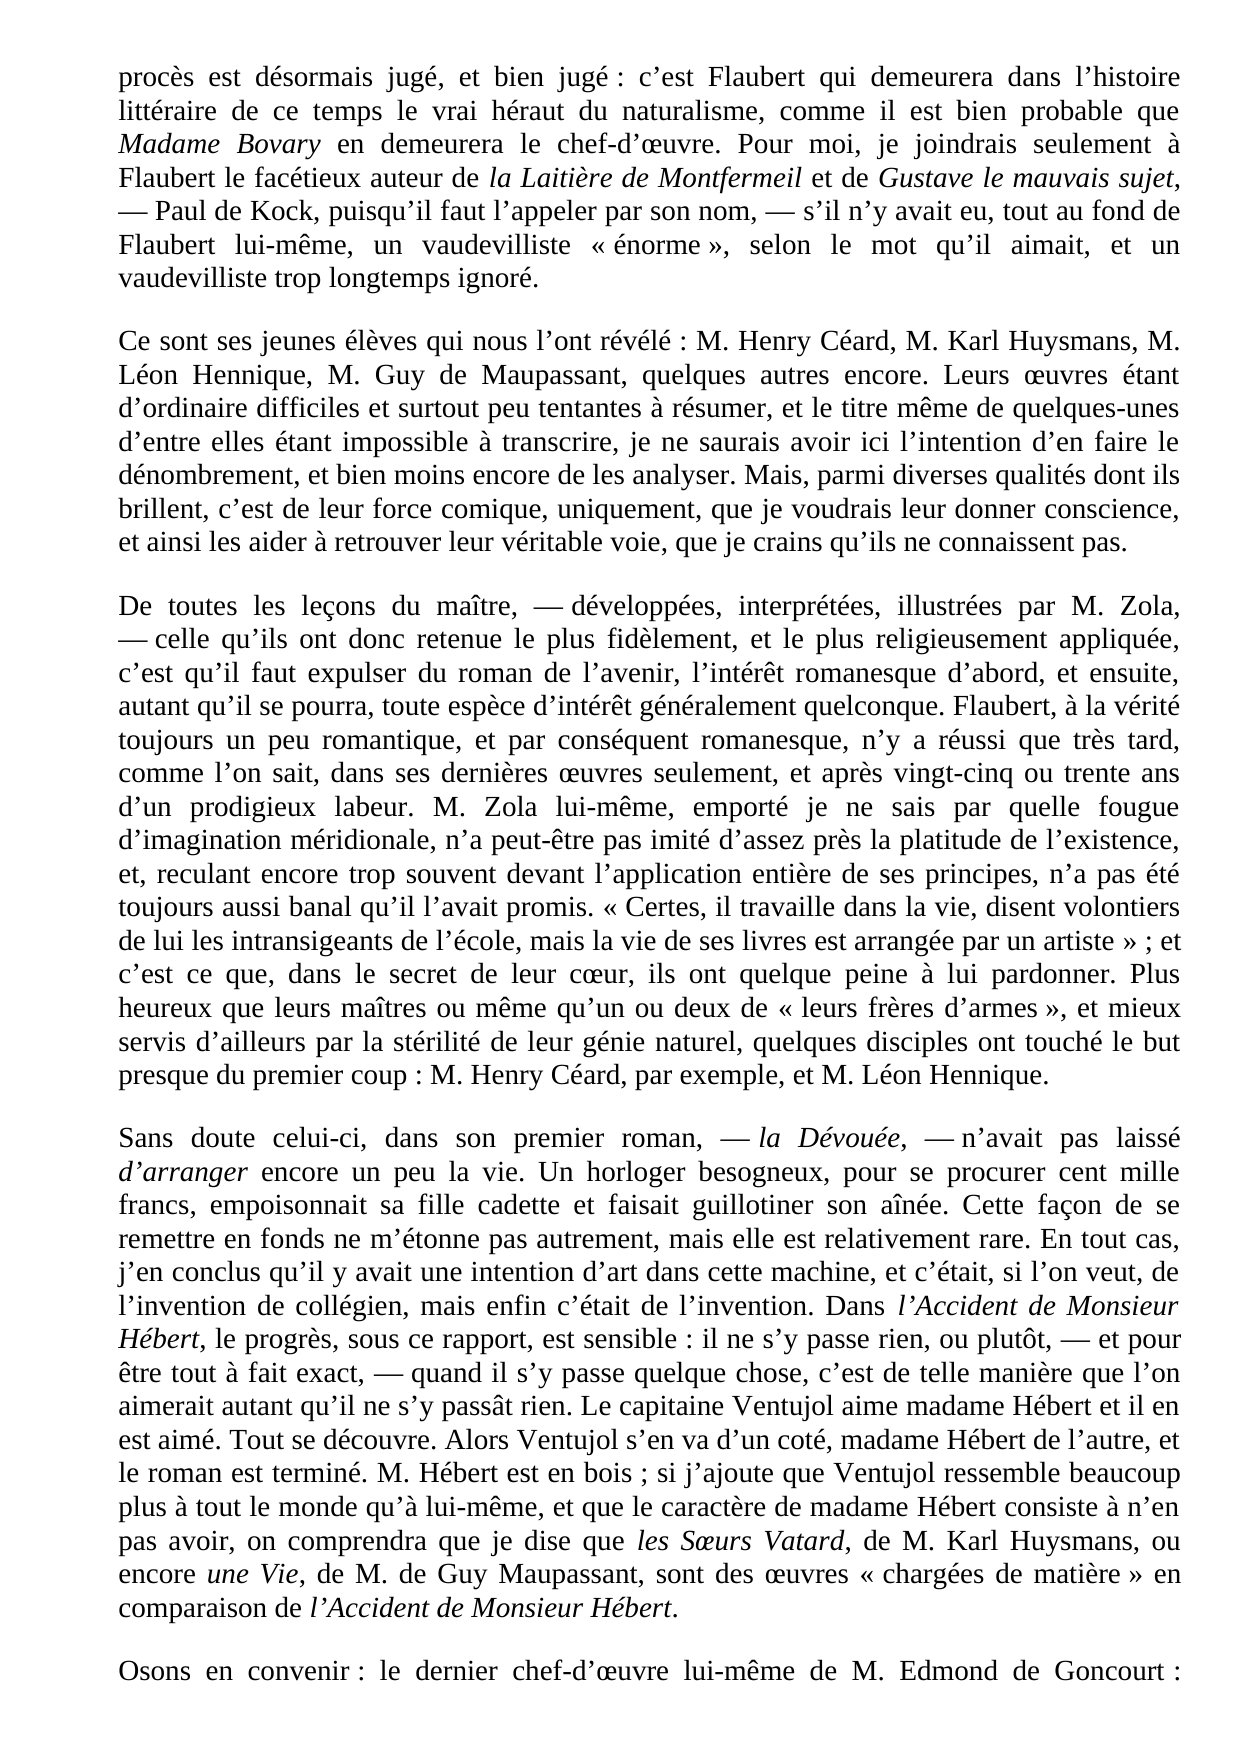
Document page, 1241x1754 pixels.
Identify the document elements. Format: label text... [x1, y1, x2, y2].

text procès est désormais jugé, et bien jugé : c’est Flaubert qui demeurera dans l’histoire littéraire de ce temps le vrai héraut du naturalisme, comme il est bien probable que Madame Bovary en demeurera le chef-d’œuvre. Pour moi, je joindrais seulement à Flaubert le facétieux auteur de la Laitière de Montfermeil et de Gustave le mauvais sujet, — Paul de Kock, puisqu’il faut l’appeler par son nom, — s’il n’y avait eu, tout au fond de Flaubert lui-même, un vaudevilliste « énorme », selon le mot qu’il aimait, et un vaudevilliste trop longtemps ignoré. [118, 59, 1181, 294]
text De toutes les leçons du maître, — développées, interprétées, illustrées par M. Zola, — celle qu’ils ont donc retenue le plus fidèlement, et le plus religieusement appliquée, c’est qu’il faut expulser du roman de l’avenir, l’intérêt romanesque d’abord, et ensuite, autant qu’il se pourra, toute espèce d’intérêt généralement quelconque. Flaubert, à la vérité toujours un peu romantique, et par conséquent romanesque, n’y a réussi que très tard, comme l’on sait, dans ses dernières œuvres seulement, et après vingt-cinq ou trente ans d’un prodigieux labeur. M. Zola lui-même, emporté je ne sais par quelle fougue d’imagination méridionale, n’a peut-être pas imité d’assez près la platitude de l’existence, et, reculant encore trop souvent devant l’application entière de ses principes, n’a pas été toujours aussi banal qu’il l’avait promis. « Certes, il travaille dans la vie, disent volontiers de lui les intransigeants de l’école, mais la vie de ses livres est arrangée par un artiste » ; et c’est ce que, dans le secret de leur cœur, ils ont quelque peine à lui pardonner. Plus heureux que leurs maîtres ou même qu’un ou deux de « leurs frères d’armes », et mieux servis d’ailleurs par la stérilité de leur génie naturel, quelques disciples ont touché le but presque du premier coup : M. Henry Céard, par exemple, et M. Léon Hennique. [118, 588, 1181, 1091]
text Sans doute celui-ci, dans son premier roman, — la Dévouée, — n’avait pas laissé d’arranger encore un peu la vie. Un horloger besogneux, pour se procurer cent mille francs, empoisonnait sa fille cadette et faisait guillotiner son aînée. Cette façon de se remettre en fonds ne m’étonne pas autrement, mais elle est relativement rare. En tout cas, j’en conclus qu’il y avait une intention d’art dans cette machine, et c’était, si l’on veut, de l’invention de collégien, mais enfin c’était de l’invention. Dans l’Accident de Monsieur Hébert, le progrès, sous ce rapport, est sensible : il ne s’y passe rien, ou plutôt, — et pour être tout à fait exact, — quand il s’y passe quelque chose, c’est de telle manière que l’on aimerait autant qu’il ne s’y passât rien. Le capitaine Ventujol aime madame Hébert et il en est aimé. Tout se découvre. Alors Ventujol s’en va d’un coté, madame Hébert de l’autre, et le roman est terminé. M. Hébert est en bois ; si j’ajoute que Ventujol ressemble beaucoup plus à tout le monde qu’à lui-même, et que le caractère de madame Hébert consiste à n’en pas avoir, on comprendra que je dise que les Sœurs Vatard, de M. Karl Huysmans, ou encore une Vie, de M. de Guy Maupassant, sont des œuvres « chargées de matière » en comparaison de l’Accident de Monsieur Hébert. [118, 1120, 1181, 1623]
text Ce sont ses jeunes élèves qui nous l’ont révélé : M. Henry Céard, M. Karl Huysmans, M. Léon Hennique, M. Guy de Maupassant, quelques autres encore. Leurs œuvres étant d’ordinaire difficiles et surtout peu tentantes à résumer, et le titre même de quelques-unes d’entre elles étant impossible à transcrire, je ne saurais avoir ici l’intention d’en faire le dénombrement, et bien moins encore de les analyser. Mais, parmi diverses qualités dont ils brillent, c’est de leur force comique, uniquement, que je voudrais leur donner conscience, et ainsi les aider à retrouver leur véritable voie, que je crains qu’ils ne connaissent pas. [118, 323, 1181, 558]
text Osons en convenir : le dernier chef-d’œuvre lui-même de M. Edmond de Goncourt : [118, 1653, 1181, 1686]
